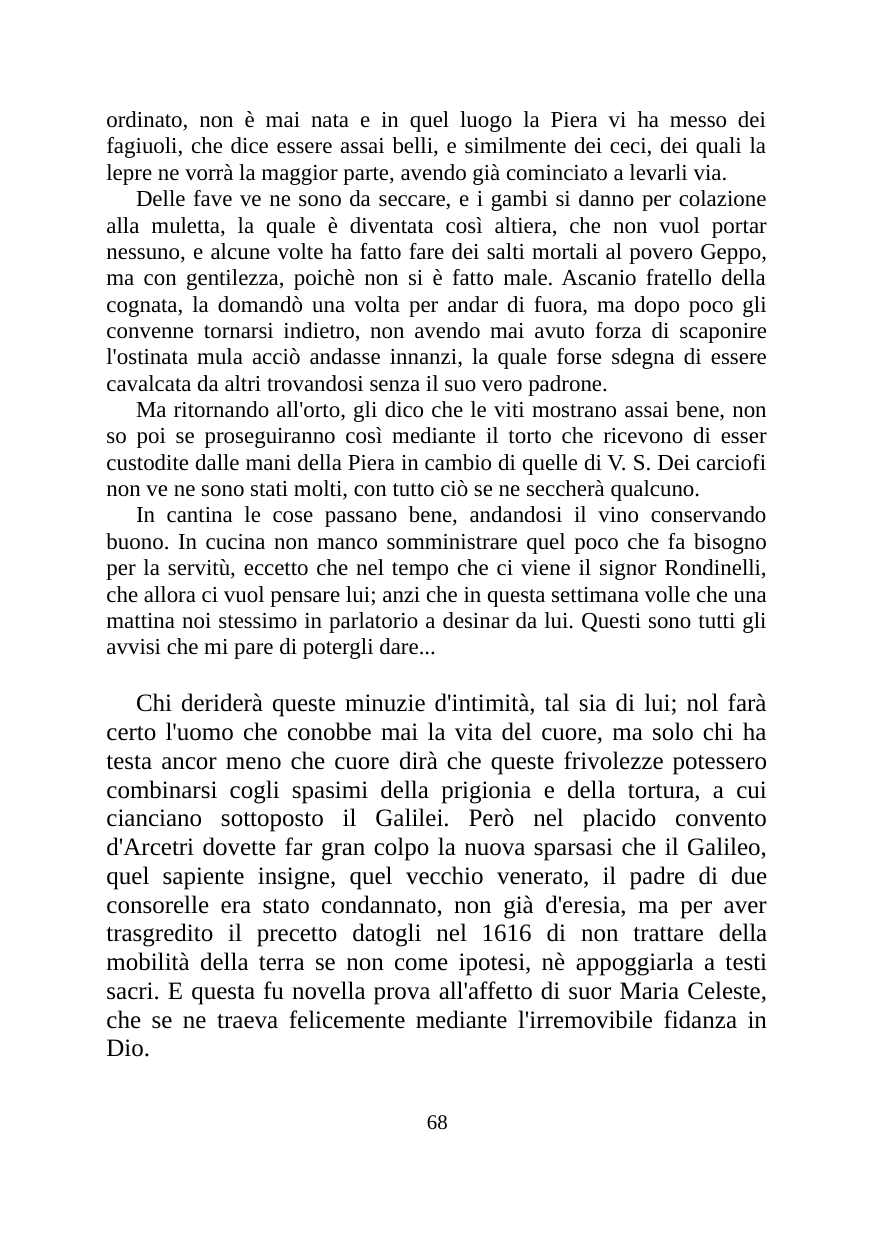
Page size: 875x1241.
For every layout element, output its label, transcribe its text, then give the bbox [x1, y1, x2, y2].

text In cantina le cose passano bene, andandosi il vino conservando buono. In cucina non manco somministrare quel poco che fa bisogno per la servitù, eccetto che nel tempo che ci viene il signor Rondinelli, che allora ci vuol pensare lui; anzi che in questa settimana volle che una mattina noi stessimo in parlatorio a desinar da lui. Questi sono tutti gli avvisi che mi pare di potergli dare... [106, 502, 768, 660]
text Ma ritornando all'orto, gli dico che le viti mostrano assai bene, non so poi se proseguiranno così mediante il torto che ricevono di esser custodite dalle mani della Piera in cambio di quelle di V. S. Dei carciofi non ve ne sono stati molti, con tutto ciò se ne seccherà qualcuno. [106, 396, 768, 502]
text Chi deriderà queste minuzie d'intimità, tal sia di lui; nol farà certo l'uomo che conobbe mai la vita del cuore, ma solo chi ha testa ancor meno che cuore dirà che queste frivolezze potessero combinarsi cogli spasimi della prigionia e della tortura, a cui cianciano sottoposto il Galilei. Però nel placido convento d'Arcetri dovette far gran colpo la nuova sparsasi che il Galileo, quel sapiente insigne, quel vecchio venerato, il padre di due consorelle era stato condannato, non già d'eresia, ma per aver trasgredito il precetto datogli nel 1616 di non trattare della mobilità della terra se non come ipotesi, nè appoggiarla a testi sacri. E questa fu novella prova all'affetto di suor Maria Celeste, che se ne traeva felicemente mediante l'irremovibile fidanza in Dio. [106, 688, 768, 1062]
text Delle fave ve ne sono da seccare, e i gambi si danno per colazione alla muletta, la quale è diventata così altiera, che non vuol portar nessuno, e alcune volte ha fatto fare dei salti mortali al povero Geppo, ma con gentilezza, poichè non si è fatto male. Ascanio fratello della cognata, la domandò una volta per andar di fuora, ma dopo poco gli convenne tornarsi indietro, non avendo mai avuto forza di scaponire l'ostinata mula acciò andasse innanzi, la quale forse sdegna di essere cavalcata da altri trovandosi senza il suo vero padrone. [106, 185, 768, 396]
text ordinato, non è mai nata e in quel luogo la Piera vi ha messo dei fagiuoli, che dice essere assai belli, e similmente dei ceci, dei quali la lepre ne vorrà la maggior parte, avendo già cominciato a levarli via. [106, 106, 768, 185]
